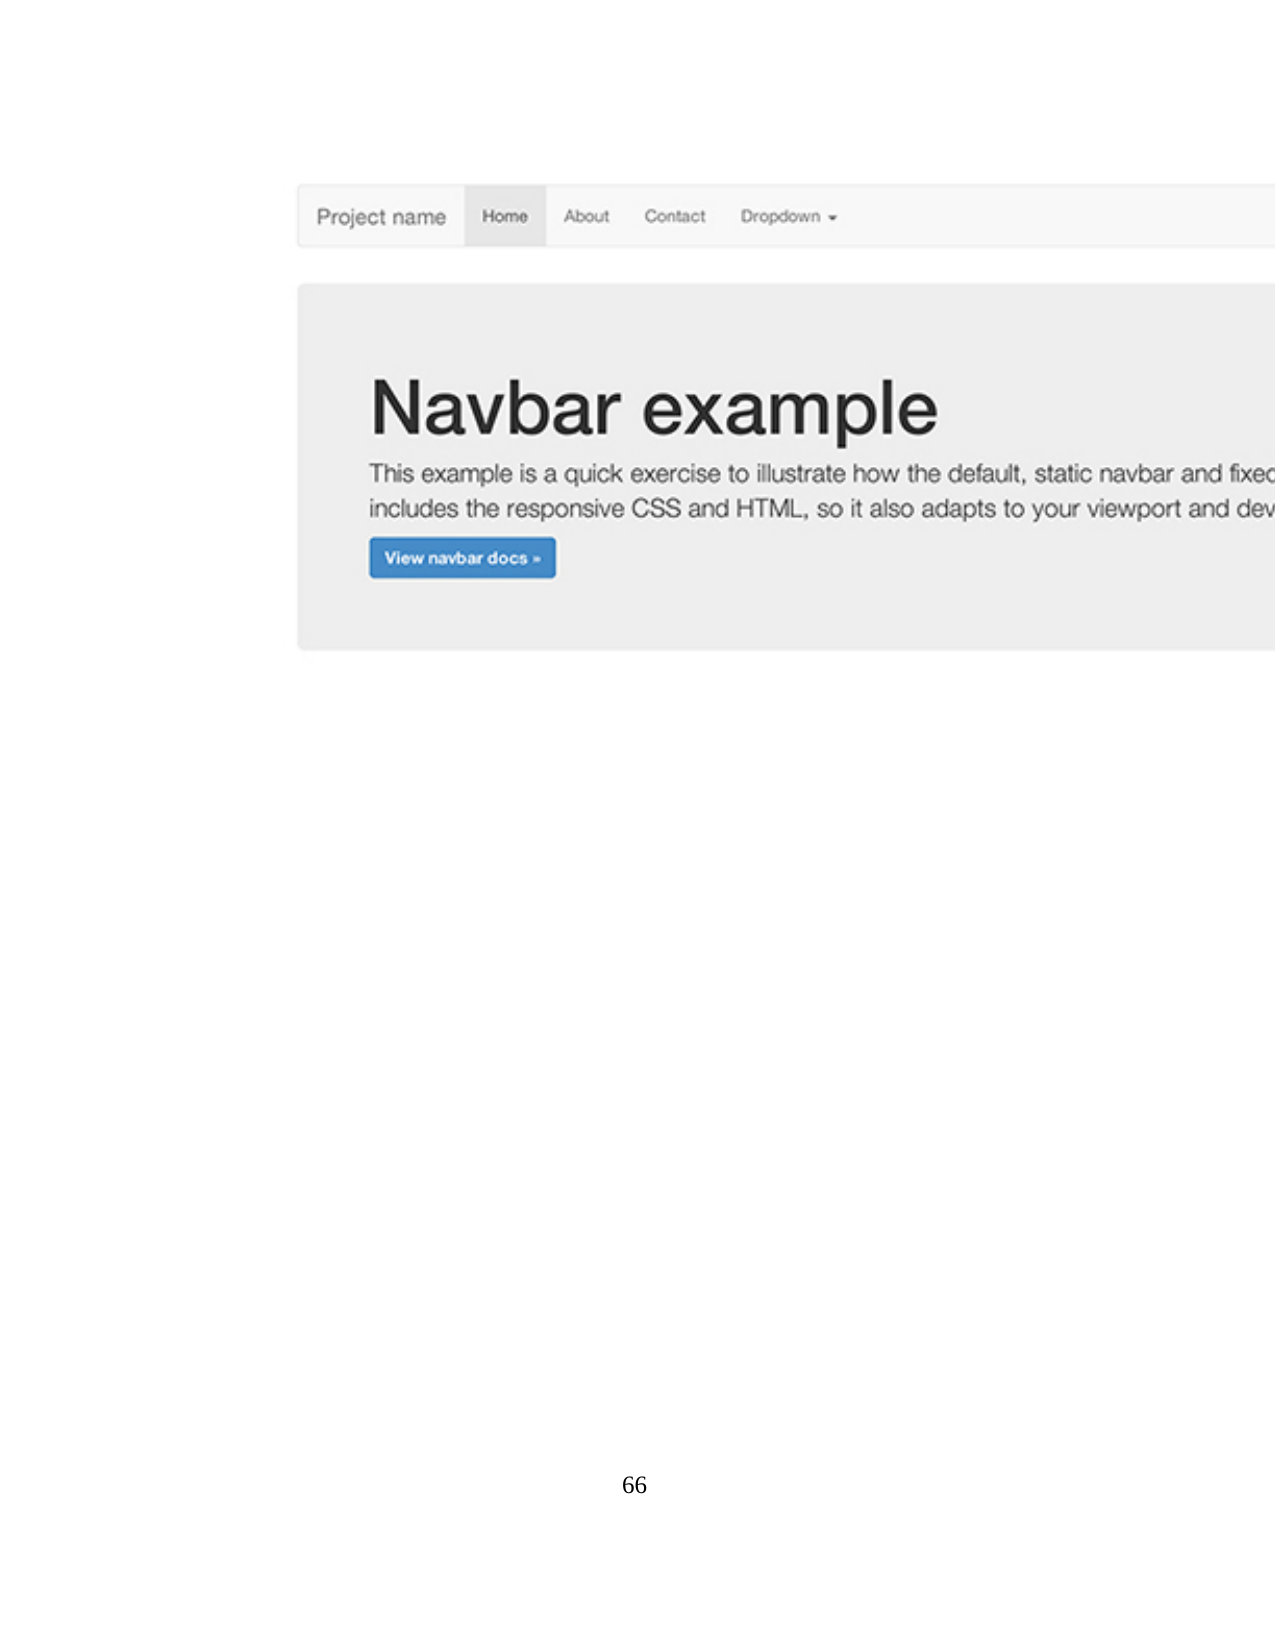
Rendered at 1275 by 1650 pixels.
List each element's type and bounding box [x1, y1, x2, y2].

picture [150, 150, 1275, 1400]
